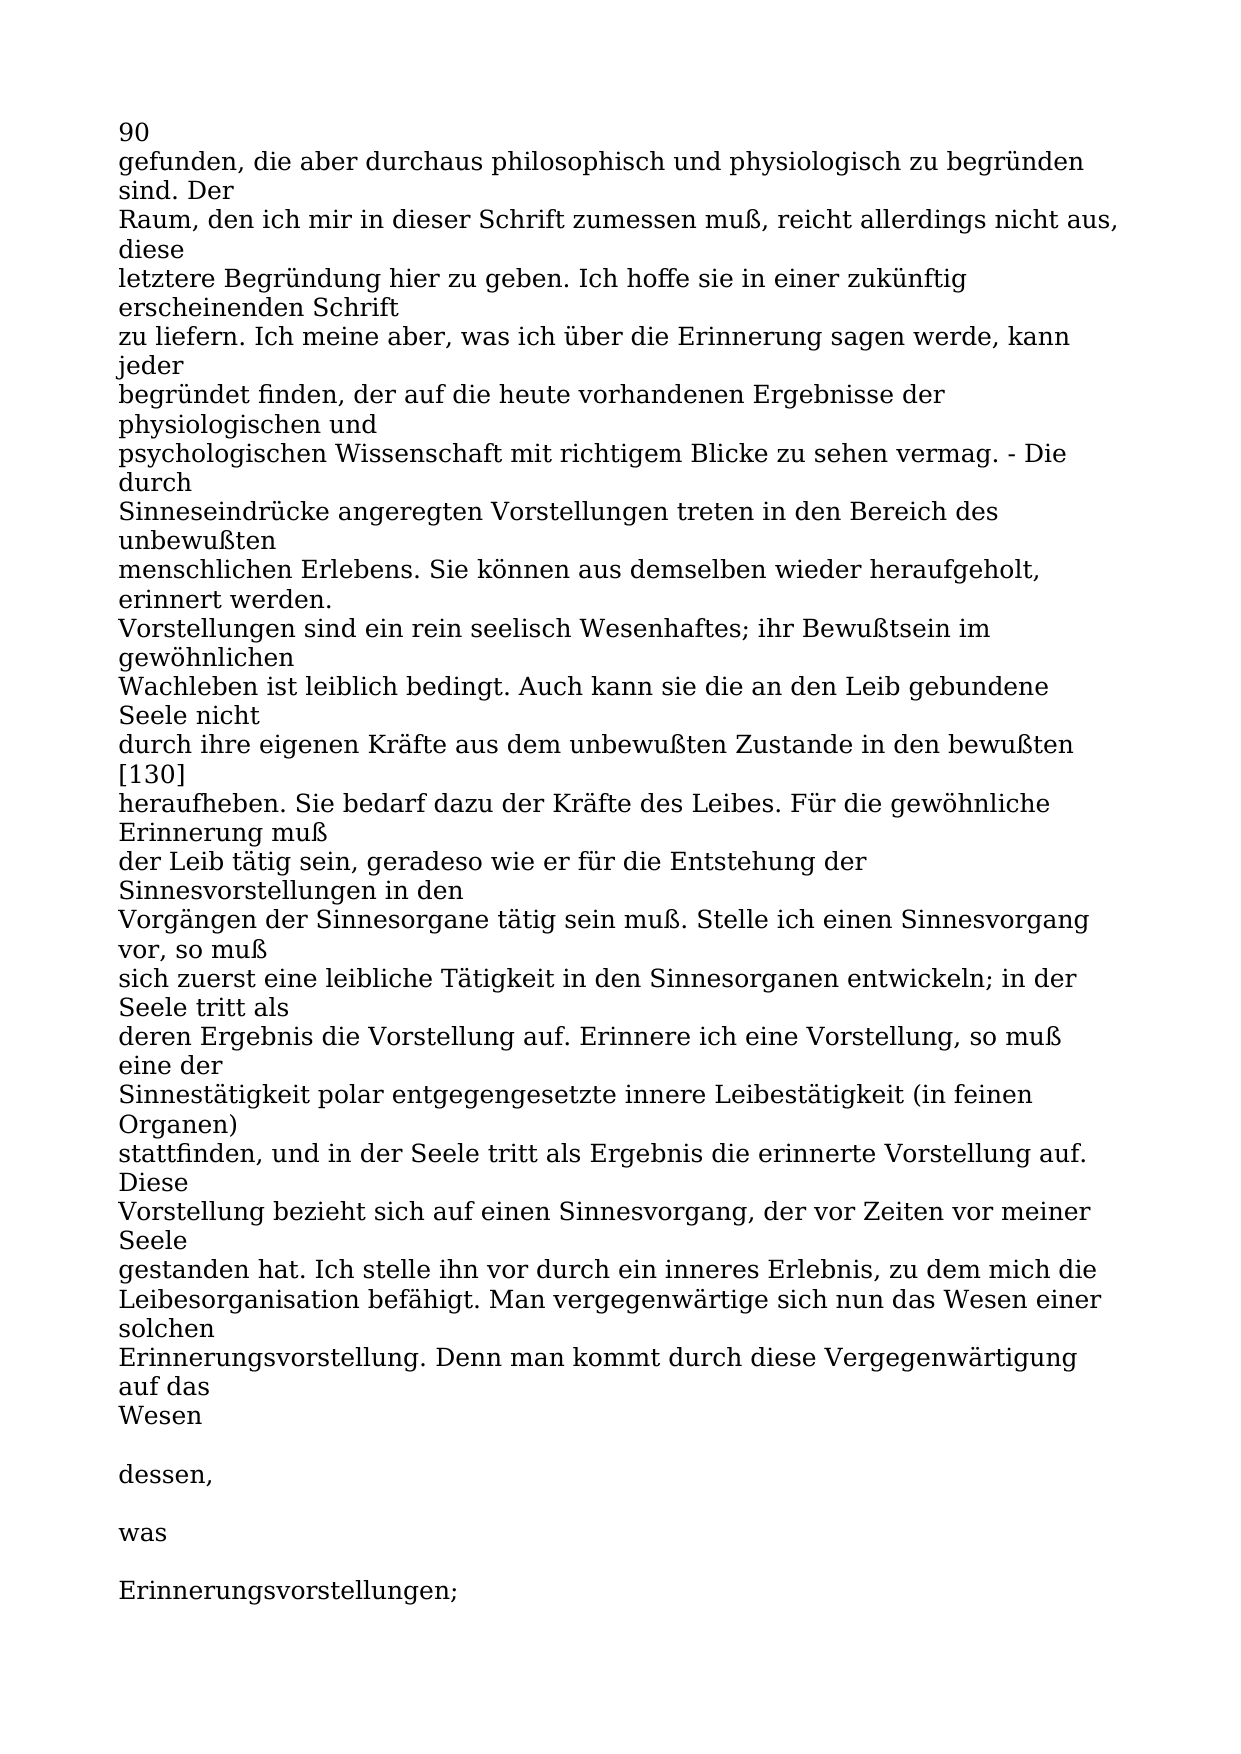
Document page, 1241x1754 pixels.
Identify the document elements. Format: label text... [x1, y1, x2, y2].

text deren Ergebnis die Vorstellung auf. Erinnere ich eine Vorstellung, so muß eine der [118, 1022, 1122, 1081]
text der Leib tätig sein, geradeso wie er für die Entstehung der Sinnesvorstellungen in den [118, 847, 1122, 906]
text 90 [118, 118, 1122, 147]
text was [118, 1518, 1122, 1547]
text sich zuerst eine leibliche Tätigkeit in den Sinnesorganen entwickeln; in der Seele tritt als [118, 964, 1122, 1022]
text psychologischen Wissenschaft mit richtigem Blicke zu sehen vermag. - Die durch [118, 439, 1122, 497]
text Wesen [118, 1401, 1122, 1431]
text Vorstellungen sind ein rein seelisch Wesenhaftes; ihr Bewußtsein im gewöhnlichen [118, 614, 1122, 672]
text gefunden, die aber durchaus philosophisch und physiologisch zu begründen sind. Der [118, 147, 1122, 206]
text Leibesorganisation befähigt. Man vergegenwärtige sich nun das Wesen einer solchen [118, 1285, 1122, 1343]
text Vorstellung bezieht sich auf einen Sinnesvorgang, der vor Zeiten vor meiner Seele [118, 1197, 1122, 1256]
text heraufheben. Sie bedarf dazu der Kräfte des Leibes. Für die gewöhnliche Erinnerung muß [118, 789, 1122, 847]
text zu liefern. Ich meine aber, was ich über die Erinnerung sagen werde, kann jeder [118, 322, 1122, 381]
text dessen, [118, 1460, 1122, 1489]
text Raum, den ich mir in dieser Schrift zumessen muß, reicht allerdings nicht aus, diese [118, 206, 1122, 264]
text letztere Begründung hier zu geben. Ich hoffe sie in einer zukünftig erscheinenden Schrift [118, 264, 1122, 322]
text gestanden hat. Ich stelle ihn vor durch ein inneres Erlebnis, zu dem mich die [118, 1256, 1122, 1285]
text Erinnerungsvorstellung. Denn man kommt durch diese Vergegenwärtigung auf das [118, 1343, 1122, 1401]
text begründet finden, der auf die heute vorhandenen Ergebnisse der physiologischen und [118, 381, 1122, 439]
text Sinnestätigkeit polar entgegengesetzte innere Leibestätigkeit (in feinen Organen) [118, 1081, 1122, 1139]
text Vorgängen der Sinnesorgane tätig sein muß. Stelle ich einen Sinnesvorgang vor, so muß [118, 906, 1122, 964]
text durch ihre eigenen Kräfte aus dem unbewußten Zustande in den bewußten [130] [118, 731, 1122, 789]
text Erinnerungsvorstellungen; [118, 1576, 1122, 1606]
text stattfinden, und in der Seele tritt als Ergebnis die erinnerte Vorstellung auf. Diese [118, 1139, 1122, 1197]
text Wachleben ist leiblich bedingt. Auch kann sie die an den Leib gebundene Seele nicht [118, 672, 1122, 731]
text Sinneseindrücke angeregten Vorstellungen treten in den Bereich des unbewußten [118, 497, 1122, 556]
text menschlichen Erlebens. Sie können aus demselben wieder heraufgeholt, erinnert werden. [118, 556, 1122, 614]
